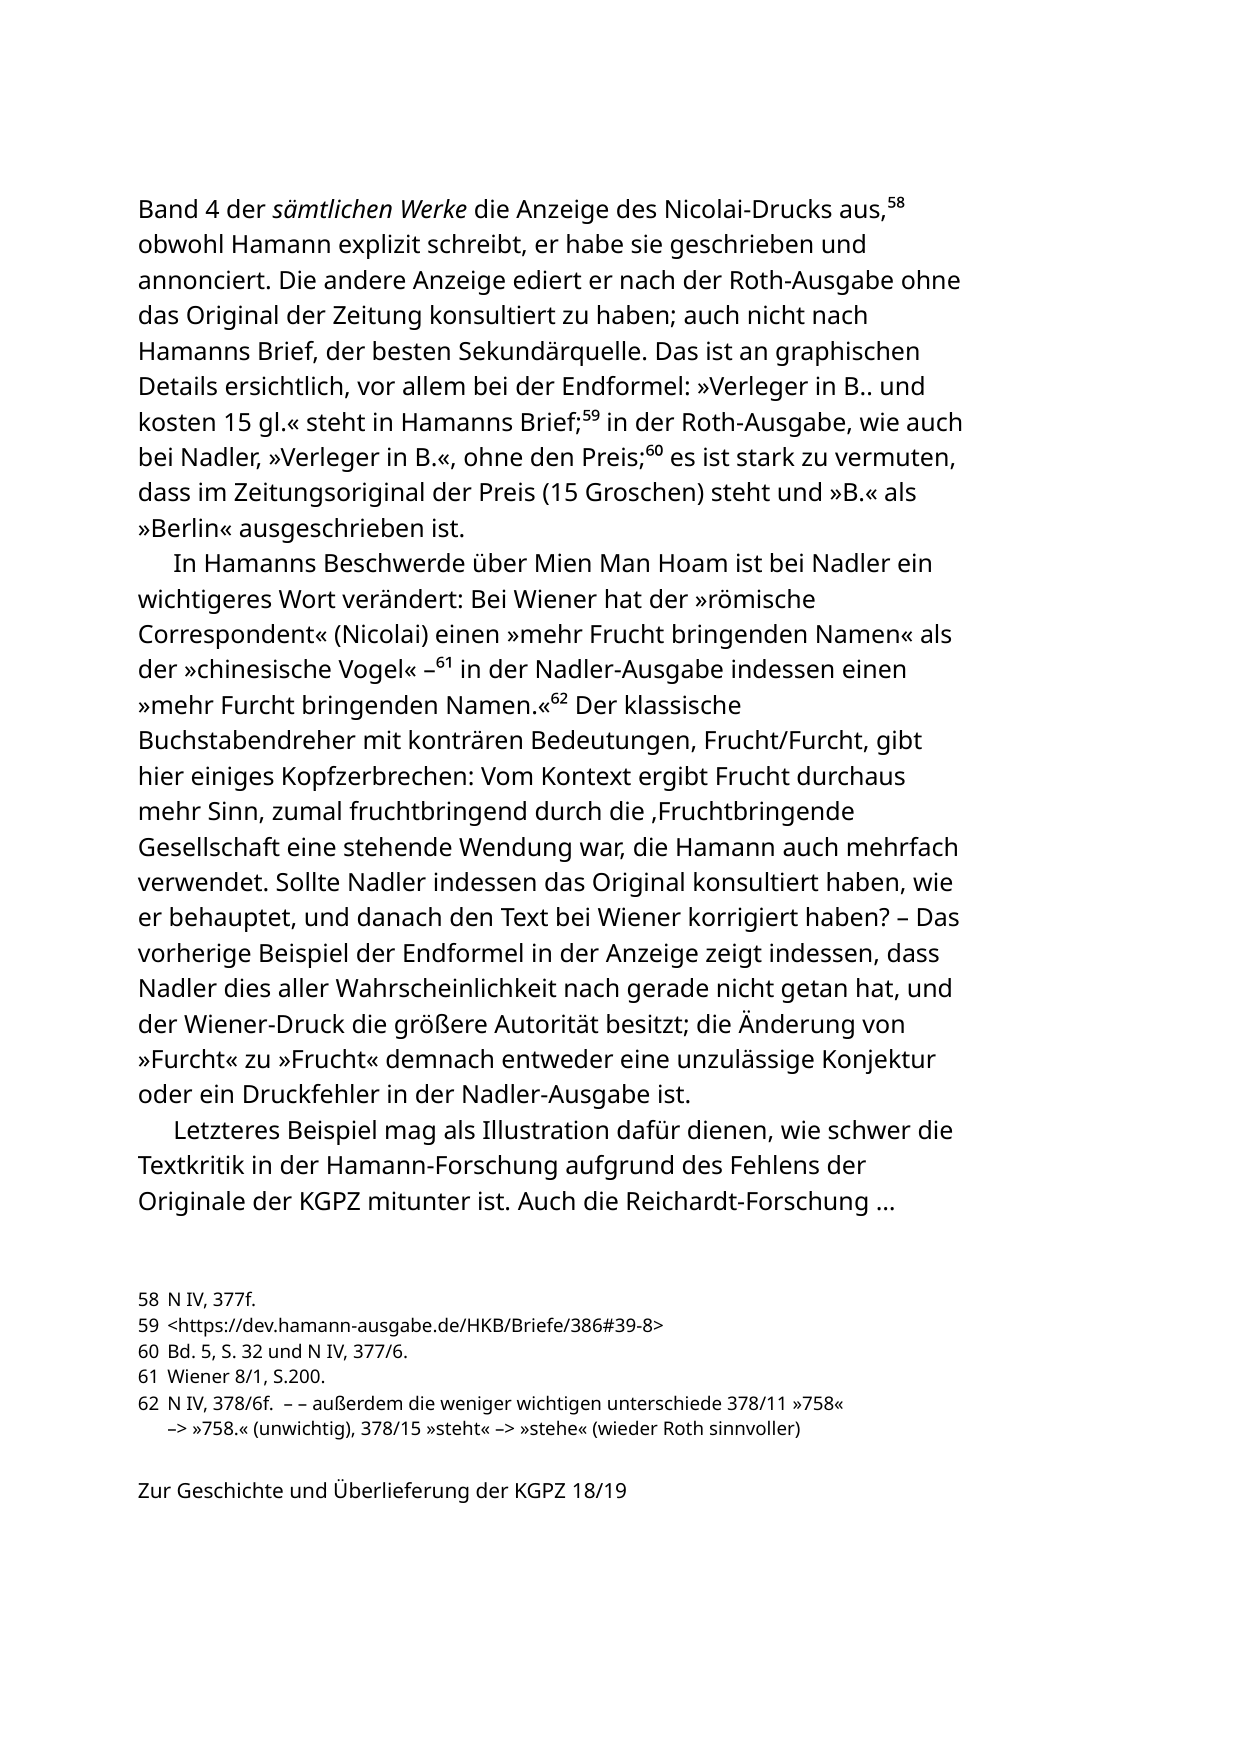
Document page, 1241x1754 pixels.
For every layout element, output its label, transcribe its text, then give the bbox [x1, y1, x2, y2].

text In Hamanns Beschwerde über Mien Man Hoam ist bei Nadler ein wichtigeres Wort verändert: Bei Wiener hat der »römische Correspondent« (Nicolai) einen »mehr Frucht bringenden Namen« als der »chinesische Vogel« – in der Nadler-Ausgabe indessen einen »mehr Furcht bringenden Namen.« Der klassische Buchstabendreher mit konträren Bedeutungen, Frucht/Furcht, gibt hier einiges Kopfzerbrechen: Vom Kontext ergibt Frucht durchaus mehr Sinn, zumal fruchtbringend durch die ‚Fruchtbringende Gesellschaft eine stehende Wendung war, die Hamann auch mehrfach verwendet. Sollte Nadler indessen das Original konsultiert haben, wie er behauptet, und danach den Text bei Wiener korrigiert haben? – Das vorherige Beispiel der Endformel in der Anzeige zeigt indessen, dass Nadler dies aller Wahrscheinlichkeit nach gerade nicht getan hat, und der Wiener-Druck die größere Autorität besitzt; die Änderung von »Furcht« zu »Frucht« demnach entweder eine unzulässige Konjektur oder ein Druckfehler in der Nadler-Ausgabe ist. [138, 544, 964, 1111]
text Bd. 5, S. 32 und N IV, 377/6. [138, 1337, 846, 1363]
text Wiener 8/1, S.200. [138, 1363, 846, 1389]
text Band 4 der sämtlichen Werke die Anzeige des Nicolai-Drucks aus, obwohl Hamann explizit schreibt, er habe sie geschrieben und annonciert. Die andere Anzeige ediert er nach der Roth-Ausgabe ohne das Original der Zeitung konsultiert zu haben; auch nicht nach Hamanns Brief, der besten Sekundärquelle. Das ist an graphischen Details ersichtlich, vor allem bei der Endformel: »Verleger in B‥ und kosten 15 gl.« steht in Hamanns Brief; in der Roth-Ausgabe, wie auch bei Nadler, »Verleger in B.«, ohne den Preis; es ist stark zu vermuten, dass im Zeitungsoriginal der Preis (15 Groschen) steht und »B.« als »Berlin« ausgeschrieben ist. [138, 190, 964, 544]
text Letzteres Beispiel mag als Illustration dafür dienen, wie schwer die Textkritik in der Hamann-Forschung aufgrund des Fehlens der Originale der KGPZ mitunter ist. Auch die Reichardt-Forschung … [138, 1111, 964, 1217]
text N IV, 378/6f. – – außerdem die weniger wichtigen unterschiede 378/11 »758« –> »758.« (unwichtig), 378/15 »steht« –> »stehe« (wieder Roth sinnvoller) [138, 1389, 846, 1441]
text N IV, 377f. [138, 1285, 846, 1311]
text <https://dev.hamann-ausgabe.de/HKB/Briefe/386#39-8> [138, 1311, 846, 1337]
